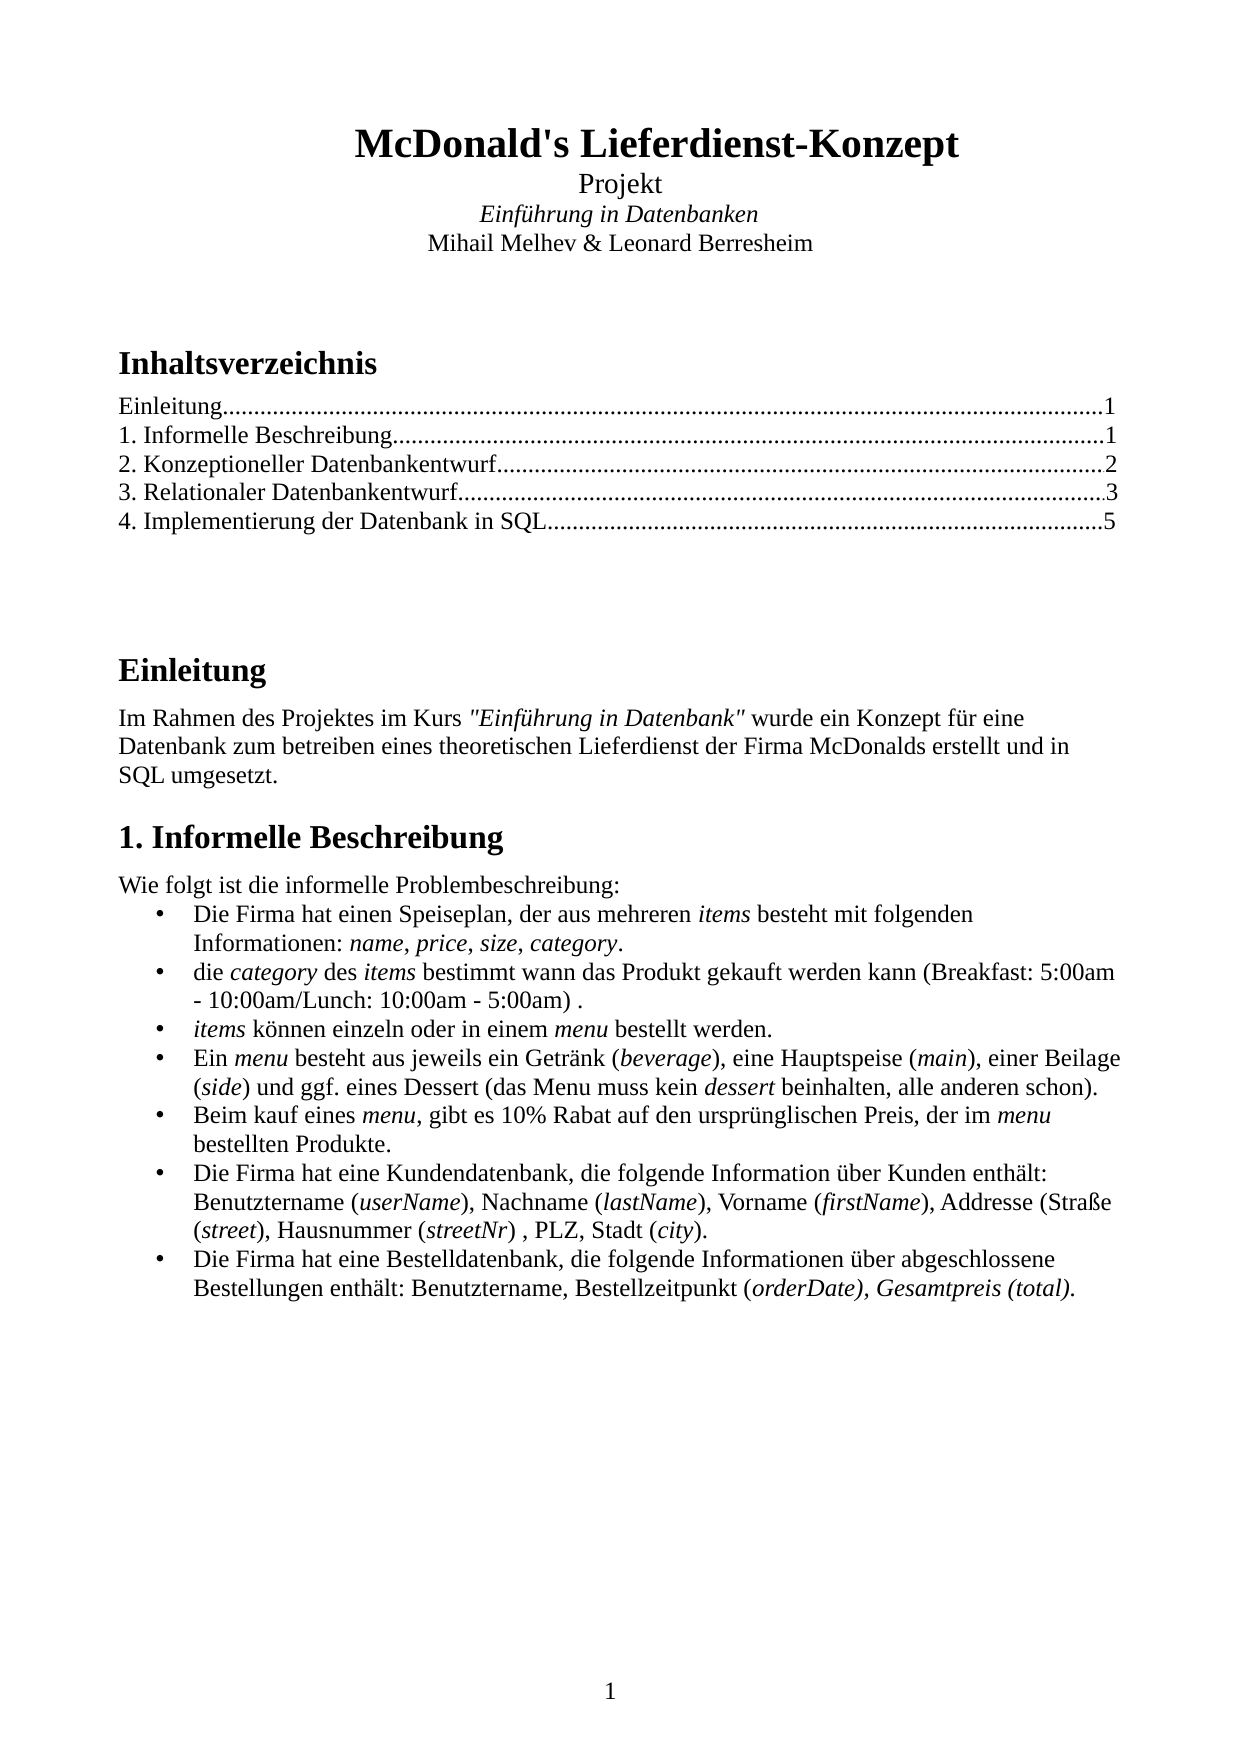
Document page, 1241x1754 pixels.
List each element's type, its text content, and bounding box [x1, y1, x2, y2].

text Mihail Melhev & Leonard Berresheim [118, 228, 1122, 257]
text McDonald's Lieferdienst-Konzept [118, 118, 1122, 166]
text Einleitung.............................................................................................................................................1 [118, 391, 1122, 420]
text Wie folgt ist die informelle Problembeschreibung: [118, 870, 1122, 899]
list Beim kauf eines menu, gibt es 10% Rabat auf den ursprünglischen Preis, der im menu bestellten Produkte. [156, 1100, 1122, 1158]
text 2. Konzeptioneller Datenbankentwurf..................................................................................................2 [118, 449, 1122, 477]
list Die Firma hat eine Kundendatenbank, die folgende Information über Kunden enthält: Benutztername (userName), Nachname (lastName), Vorname (firstName), Addresse (Straße (street), Hausnummer (streetNr) , PLZ, Stadt (city). [156, 1158, 1122, 1244]
text 1. Informelle Beschreibung [118, 818, 1122, 856]
text 1. Informelle Beschreibung..................................................................................................................1 [118, 420, 1122, 449]
text Projekt [118, 166, 1122, 199]
text 4. Implementierung der Datenbank in SQL.........................................................................................5 [118, 506, 1122, 535]
list Die Firma hat eine Bestelldatenbank, die folgende Informationen über abgeschlossene Bestellungen enthält: Benutztername, Bestellzeitpunkt (orderDate), Gesamtpreis (total). [156, 1244, 1122, 1302]
list items können einzeln oder in einem menu bestellt werden. [156, 1014, 1122, 1043]
text Im Rahmen des Projektes im Kurs "Einführung in Datenbank" wurde ein Konzept für eine Datenbank zum betreiben eines theoretischen Lieferdienst der Firma McDonalds erstellt und in SQL umgesetzt. [118, 703, 1122, 789]
text Einführung in Datenbanken [118, 199, 1122, 228]
text Einleitung [118, 650, 1122, 688]
list Die Firma hat einen Speiseplan, der aus mehreren items besteht mit folgenden Informationen: name, price, size, category. [156, 899, 1122, 957]
list die category des items bestimmt wann das Produkt gekauft werden kann (Breakfast: 5:00am - 10:00am/Lunch: 10:00am - 5:00am) . [156, 957, 1122, 1014]
text 3. Relationaler Datenbankentwurf........................................................................................................3 [118, 477, 1122, 506]
list Ein menu besteht aus jeweils ein Getränk (beverage), eine Hauptspeise (main), einer Beilage (side) und ggf. eines Dessert (das Menu muss kein dessert beinhalten, alle anderen schon). [156, 1043, 1122, 1100]
text Inhaltsverzeichnis [118, 343, 1122, 382]
